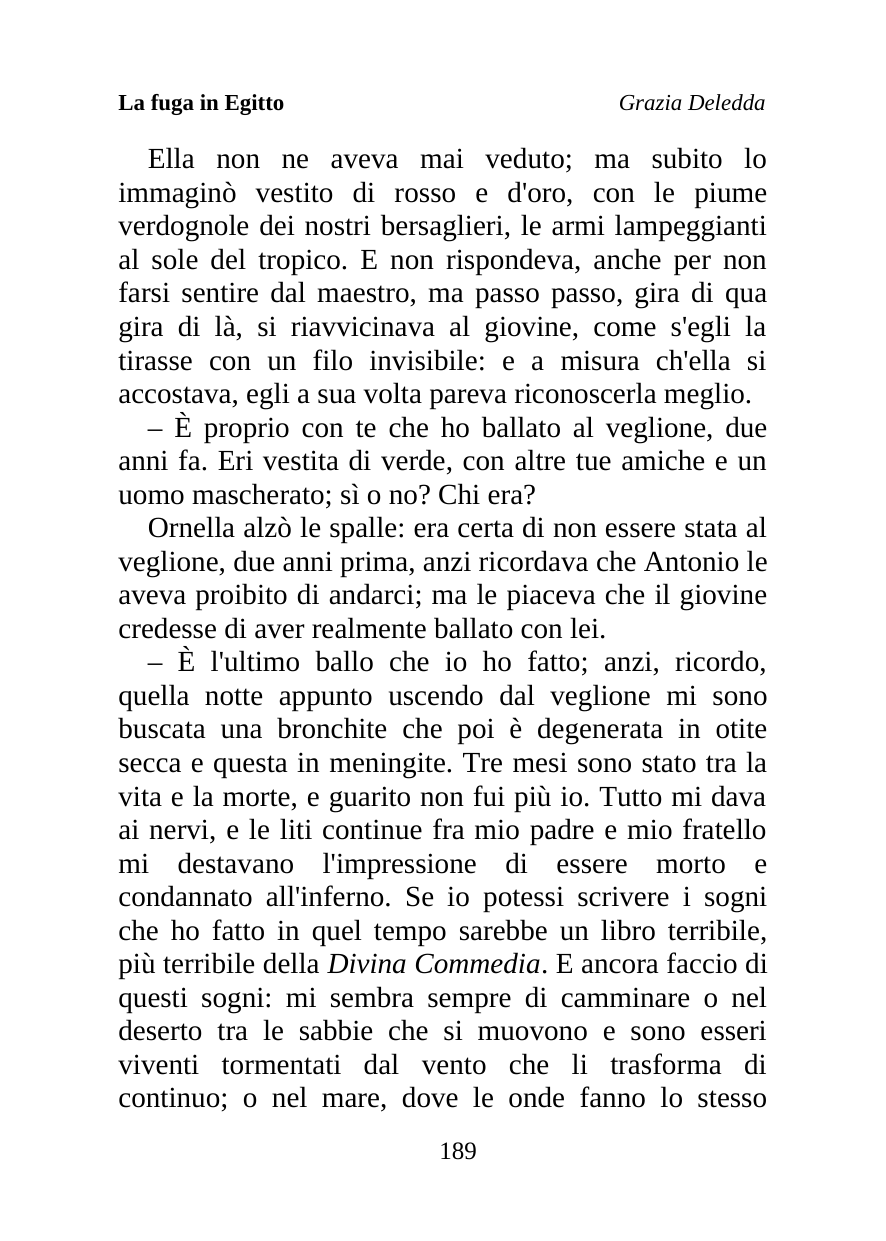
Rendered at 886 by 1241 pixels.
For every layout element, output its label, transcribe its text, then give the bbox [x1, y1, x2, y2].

text – È l'ultimo ballo che io ho fatto; anzi, ricordo, quella notte appunto uscendo dal veglione mi sono buscata una bronchite che poi è degenerata in otite secca e questa in meningite. Tre mesi sono stato tra la vita e la morte, e guarito non fui più io. Tutto mi dava ai nervi, e le liti continue fra mio padre e mio fratello mi destavano l'impressione di essere morto e condannato all'inferno. Se io potessi scrivere i sogni che ho fatto in quel tempo sarebbe un libro terribile, più terribile della Divina Commedia. E ancora faccio di questi sogni: mi sembra sempre di camminare o nel deserto tra le sabbie che si muovono e sono esseri viventi tormentati dal vento che li trasforma di continuo; o nel mare, dove le onde fanno lo stesso [118, 644, 768, 1114]
text Ornella alzò le spalle: era certa di non essere stata al veglione, due anni prima, anzi ricordava che Antonio le aveva proibito di andarci; ma le piaceva che il giovine credesse di aver realmente ballato con lei. [118, 510, 768, 644]
text – È proprio con te che ho ballato al veglione, due anni fa. Eri vestita di verde, con altre tue amiche e un uomo mascherato; sì o no? Chi era? [118, 410, 768, 510]
text Ella non ne aveva mai veduto; ma subito lo immaginò vestito di rosso e d'oro, con le piume verdognole dei nostri bersaglieri, le armi lampeggianti al sole del tropico. E non rispondeva, anche per non farsi sentire dal maestro, ma passo passo, gira di qua gira di là, si riavvicinava al giovine, come s'egli la tirasse con un filo invisibile: e a misura ch'ella si accostava, egli a sua volta pareva riconoscerla meglio. [118, 141, 768, 410]
